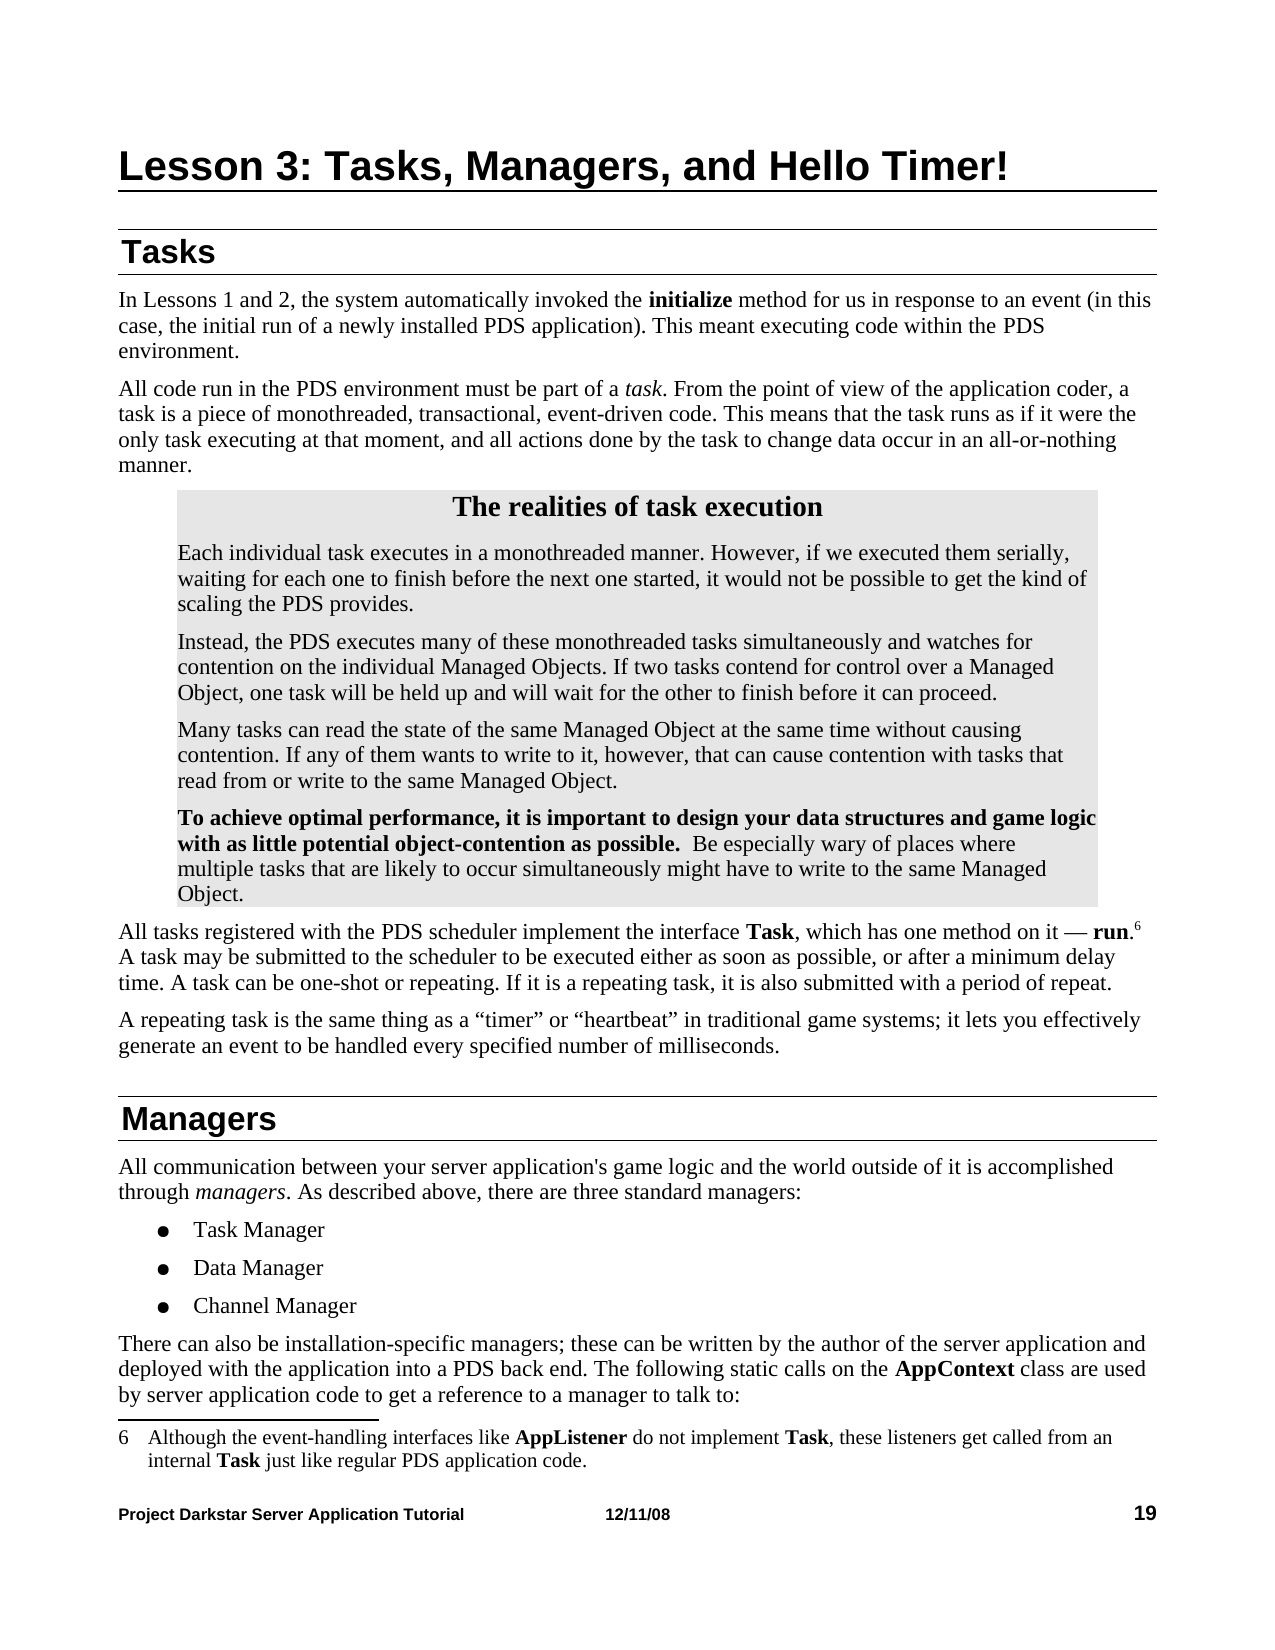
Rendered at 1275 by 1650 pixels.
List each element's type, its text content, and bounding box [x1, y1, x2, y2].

title The realities of task execution [177, 490, 1098, 522]
text Each individual task executes in a monothreaded manner. However, if we executed them serially, waiting for each one to finish before the next one started, it would not be possible to get the kind of scaling the PDS provides. [177, 540, 1098, 617]
list Task Manager [156, 1217, 1157, 1242]
text All code run in the PDS environment must be part of a task. From the point of view of the application coder, a task is a piece of monothreaded, transactional, event-driven code. This means that the task runs as if it were the only task executing at that moment, and all actions done by the task to change data occur in an all-or-nothing manner. [118, 376, 1157, 478]
list Data Manager [156, 1255, 1157, 1280]
subtitle Tasks [118, 230, 1157, 274]
text There can also be installation-specific managers; these can be written by the author of the server application and deployed with the application into a PDS back end. The following static calls on the AppContext class are used by server application code to get a reference to a manager to talk to: [118, 1331, 1157, 1407]
text In Lessons 1 and 2, the system automatically invoked the initialize method for us in response to an event (in this case, the initial run of a newly installed PDS application). This meant executing code within the PDS environment. [118, 287, 1157, 363]
text Instead, the PDS executes many of these monothreaded tasks simultaneously and watches for contention on the individual Managed Objects. If two tasks contend for control over a Managed Object, one task will be held up and will wait for the other to finish before it can proceed. [177, 629, 1098, 705]
text Many tasks can read the state of the same Managed Object at the same time without causing contention. If any of them wants to write to it, however, that can cause contention with tasks that read from or write to the same Managed Object. [177, 717, 1098, 793]
text A repeating task is the same thing as a “timer” or “heartbeat” in traditional game systems; it lets you effectively generate an event to be handled every specified number of milliseconds. [118, 1007, 1157, 1058]
subtitle Lesson 3: Tasks, Managers, and Hello Timer! [118, 143, 1157, 190]
text All communication between your server application's game logic and the world outside of it is accomplished through managers. As described above, there are three standard managers: [118, 1154, 1157, 1204]
text All tasks registered with the PDS scheduler implement the interface Task, which has one method on it — run. A task may be submitted to the scheduler to be executed either as soon as possible, or after a minimum delay time. A task can be one-shot or repeating. If it is a repeating task, it is also submitted with a period of repeat. [118, 919, 1157, 995]
list Channel Manager [156, 1293, 1157, 1318]
text Although the event-handling interfaces like AppListener do not implement Task, these listeners get called from an internal Task just like regular PDS application code. [118, 1426, 1157, 1472]
text To achieve optimal performance, it is important to design your data structures and game logic with as little potential object-contention as possible. Be especially wary of places where multiple tasks that are likely to occur simultaneously might have to write to the same Managed Object. [177, 805, 1098, 907]
subtitle Managers [118, 1097, 1157, 1140]
